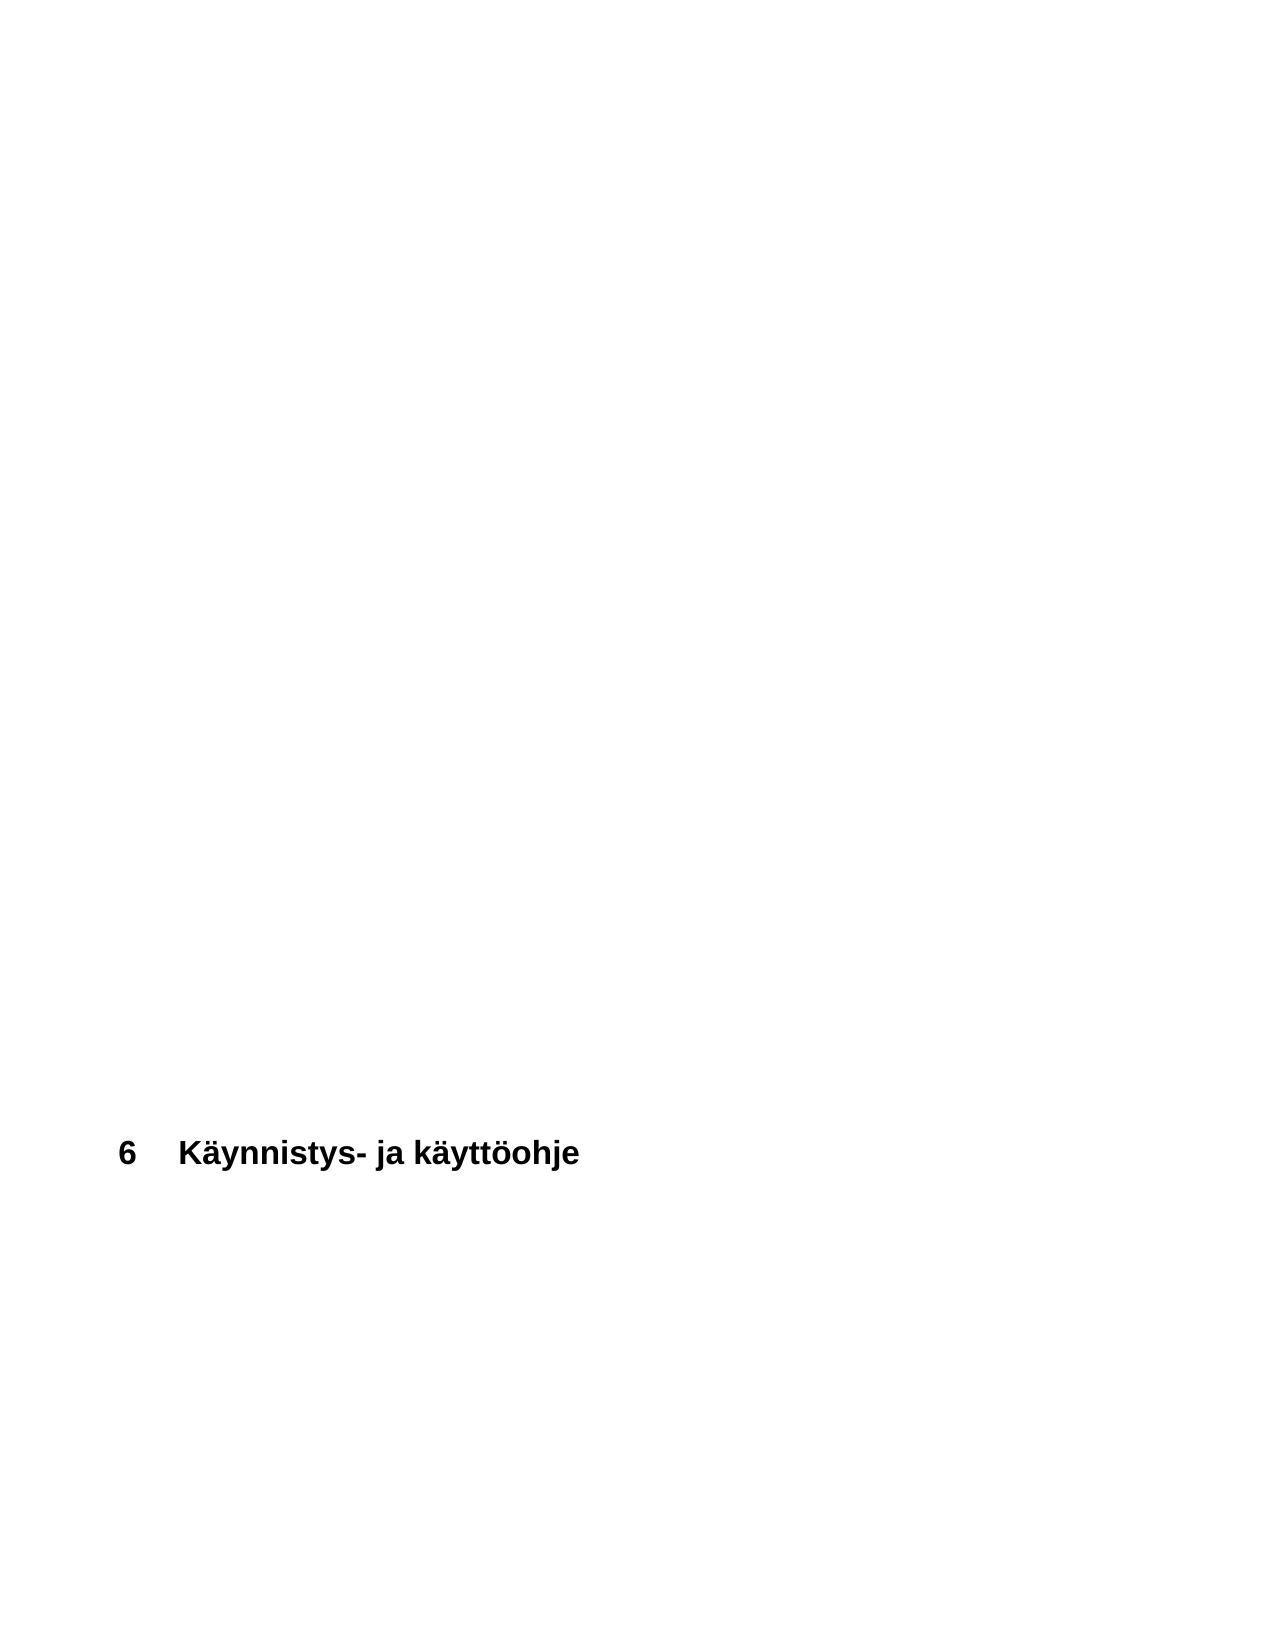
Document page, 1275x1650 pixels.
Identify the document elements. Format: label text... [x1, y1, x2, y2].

subtitle Käynnistys- ja käyttöohje [118, 1133, 1157, 1172]
